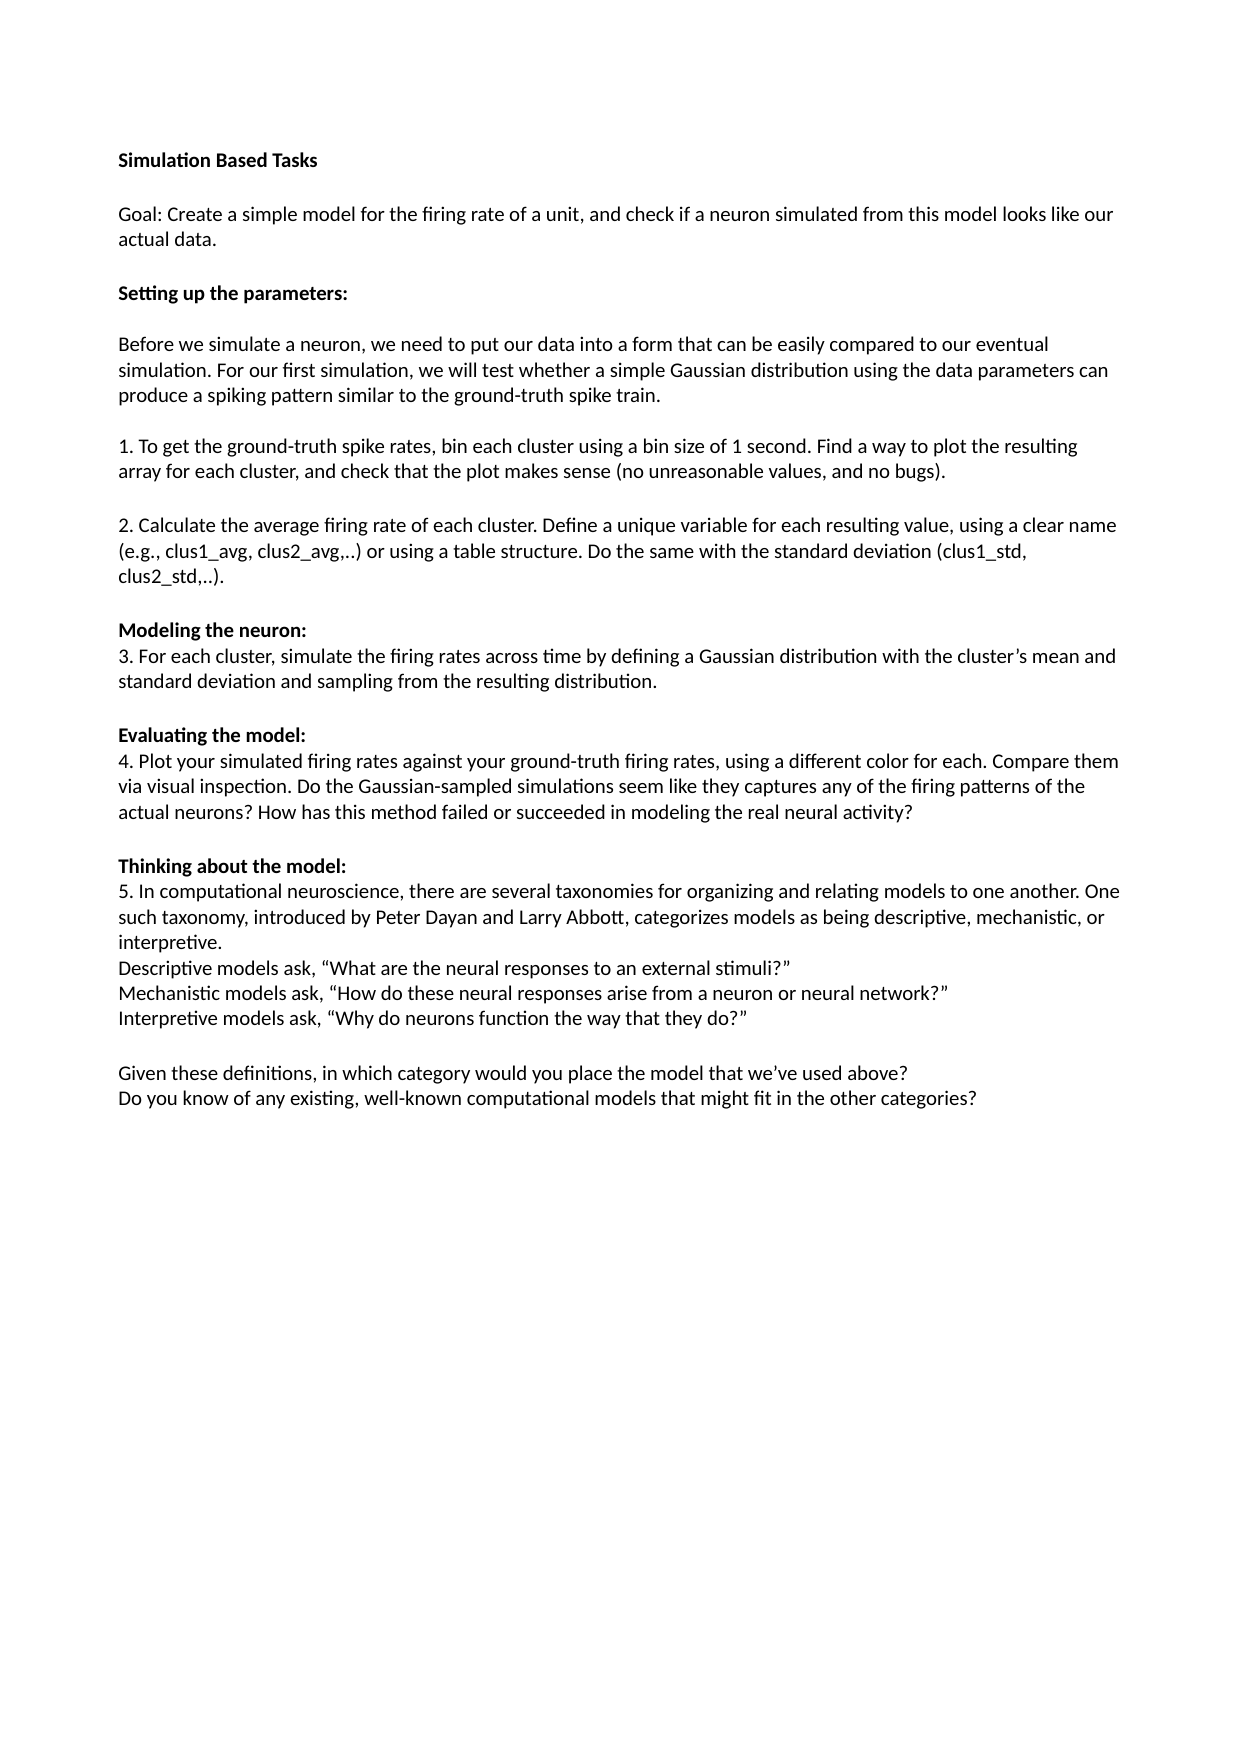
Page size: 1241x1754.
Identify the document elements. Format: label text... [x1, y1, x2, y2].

text Evaluating the model: [118, 723, 1122, 748]
text Goal: Create a simple model for the firing rate of a unit, and check if a neuron simulated from this model looks like our actual data. [118, 201, 1122, 252]
text Given these definitions, in which category would you place the model that we’ve used above? [118, 1060, 1122, 1085]
text 3. For each cluster, simulate the firing rates across time by defining a Gaussian distribution with the cluster’s mean and standard deviation and sampling from the resulting distribution. [118, 643, 1122, 694]
text 1. To get the ground-truth spike rates, bin each cluster using a bin size of 1 second. Find a way to plot the resulting array for each cluster, and check that the plot makes sense (no unreasonable values, and no bugs). [118, 433, 1122, 484]
text Interpretive models ask, “Why do neurons function the way that they do?” [118, 1006, 1122, 1031]
text 5. In computational neuroscience, there are several taxonomies for organizing and relating models to one another. One such taxonomy, introduced by Peter Dayan and Larry Abbott, categorizes models as being descriptive, mechanistic, or interpretive. [118, 878, 1122, 955]
text Before we simulate a neuron, we need to put our data into a form that can be easily compared to our eventual simulation. For our first simulation, we will test whether a simple Gaussian distribution using the data parameters can produce a spiking pattern similar to the ground-truth spike train. [118, 331, 1122, 408]
text Thinking about the model: [118, 853, 1122, 878]
text Simulation Based Tasks [118, 147, 1122, 172]
text Descriptive models ask, “What are the neural responses to an external stimuli?” [118, 955, 1122, 980]
text Modeling the neuron: [118, 618, 1122, 643]
text Setting up the parameters: [118, 281, 1122, 306]
text Mechanistic models ask, “How do these neural responses arise from a neuron or neural network?” [118, 980, 1122, 1006]
text Do you know of any existing, well-known computational models that might fit in the other categories? [118, 1085, 1122, 1111]
text 4. Plot your simulated firing rates against your ground-truth firing rates, using a different color for each. Compare them via visual inspection. Do the Gaussian-sampled simulations seem like they captures any of the firing patterns of the actual neurons? How has this method failed or succeeded in modeling the real neural activity? [118, 748, 1122, 824]
text 2. Calculate the average firing rate of each cluster. Define a unique variable for each resulting value, using a clear name (e.g., clus1_avg, clus2_avg,..) or using a table structure. Do the same with the standard deviation (clus1_std, clus2_std,..). [118, 513, 1122, 589]
